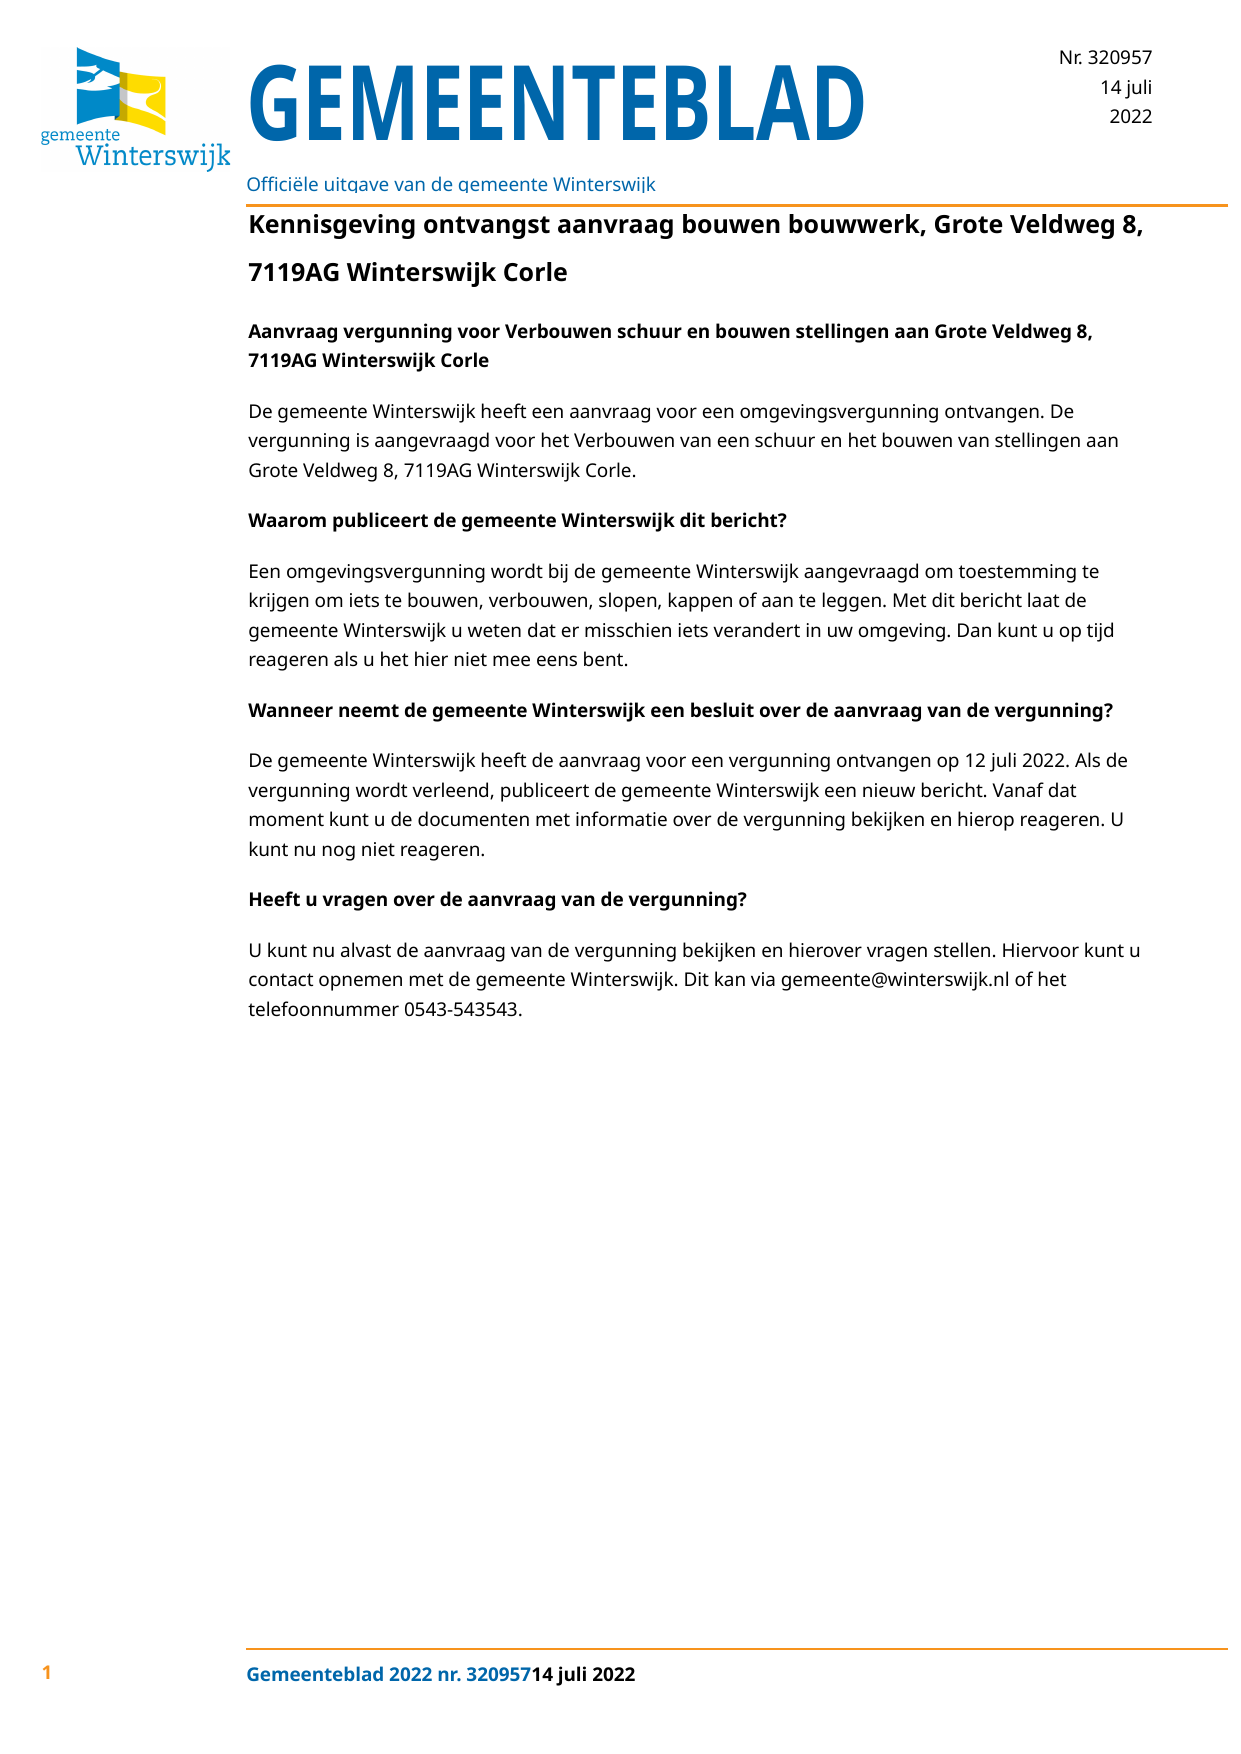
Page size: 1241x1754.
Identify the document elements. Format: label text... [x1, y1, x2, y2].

text U kunt nu alvast de aanvraag van de vergunning bekijken en hierover vragen stellen. Hiervoor kunt u contact opnemen met de gemeente Winterswijk. Dit kan via gemeente@winterswijk.nl of het telefoonnummer 0543-543543. [248, 937, 1152, 1022]
text Een omgevingsvergunning wordt bij de gemeente Winterswijk aangevraagd om toestemming te krijgen om iets te bouwen, verbouwen, slopen, kappen of aan te leggen. Met dit bericht laat de gemeente Winterswijk u weten dat er misschien iets verandert in uw omgeving. Dan kunt u op tijd reageren als u het hier niet mee eens bent. [248, 558, 1152, 672]
text Heeft u vragen over de aanvraag van de vergunning? [248, 887, 1152, 912]
picture [41, 47, 231, 172]
picture [225, 153, 231, 162]
text Waarom publiceert de gemeente Winterswijk dit bericht? [248, 507, 1152, 533]
text Wanneer neemt de gemeente Winterswijk een besluit over de aanvraag van de vergunning? [248, 697, 1152, 723]
text De gemeente Winterswijk heeft een aanvraag voor een omgevingsvergunning ontvangen. De vergunning is aangevraagd voor het Verbouwen van een schuur en het bouwen van stellingen aan Grote Veldweg 8, 7119AG Winterswijk Corle. [248, 398, 1152, 483]
text Kennisgeving ontvangst aanvraag bouwen bouwwerk, Grote Veldweg 8, 7119AG Winterswijk Corle [248, 207, 1152, 288]
text Aanvraag vergunning voor Verbouwen schuur en bouwen stellingen aan Grote Veldweg 8, 7119AG Winterswijk Corle [248, 318, 1152, 373]
text De gemeente Winterswijk heeft de aanvraag voor een vergunning ontvangen op 12 juli 2022. Als de vergunning wordt verleend, publiceert de gemeente Winterswijk een nieuw bericht. Vanaf dat moment kunt u de documenten met informatie over de vergunning bekijken en hierop reageren. U kunt nu nog niet reageren. [248, 747, 1152, 862]
